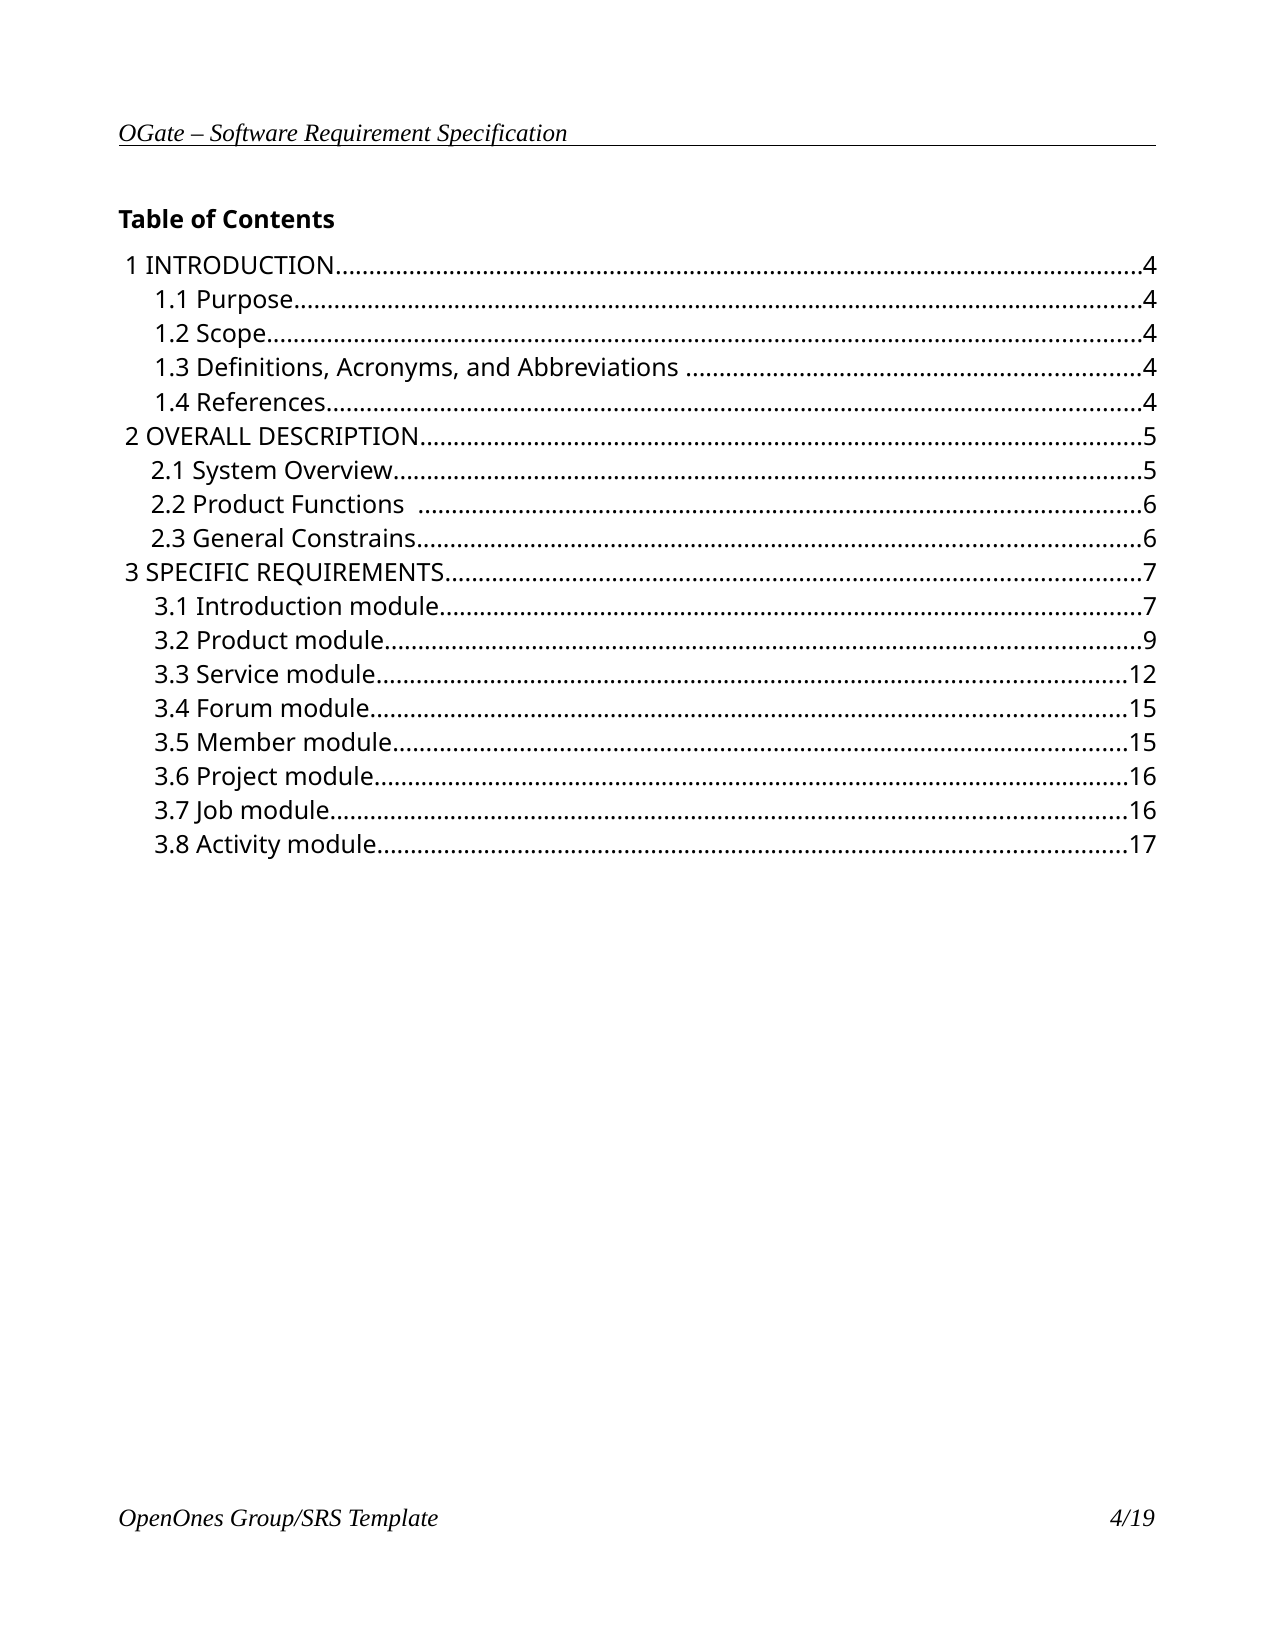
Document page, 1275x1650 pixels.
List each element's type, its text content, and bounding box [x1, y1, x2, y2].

text 2.1 System Overview 5 [118, 452, 1157, 486]
text 1.4 References 4 [148, 384, 1157, 418]
text 3 SPECIFIC REQUIREMENTS 7 [118, 554, 1157, 588]
text 3.8 Activity module 17 [148, 827, 1157, 861]
text 3.5 Member module 15 [148, 725, 1157, 759]
text 2.2 Product Functions 6 [118, 486, 1157, 520]
text 3.3 Service module 12 [148, 657, 1157, 691]
text 2.3 General Constrains 6 [118, 520, 1157, 554]
subtitle Table of Contents [118, 201, 1157, 235]
text 2 OVERALL DESCRIPTION 5 [118, 418, 1157, 452]
text 1.3 Definitions, Acronyms, and Abbreviations 4 [148, 350, 1157, 384]
text 1.2 Scope 4 [148, 316, 1157, 350]
text 3.1 Introduction module 7 [148, 588, 1157, 623]
text 1 INTRODUCTION 4 [118, 248, 1157, 282]
text 3.2 Product module 9 [148, 623, 1157, 657]
text 1.1 Purpose 4 [148, 282, 1157, 316]
text 3.4 Forum module 15 [148, 691, 1157, 725]
text 3.7 Job module 16 [148, 793, 1157, 827]
text 3.6 Project module 16 [148, 759, 1157, 793]
